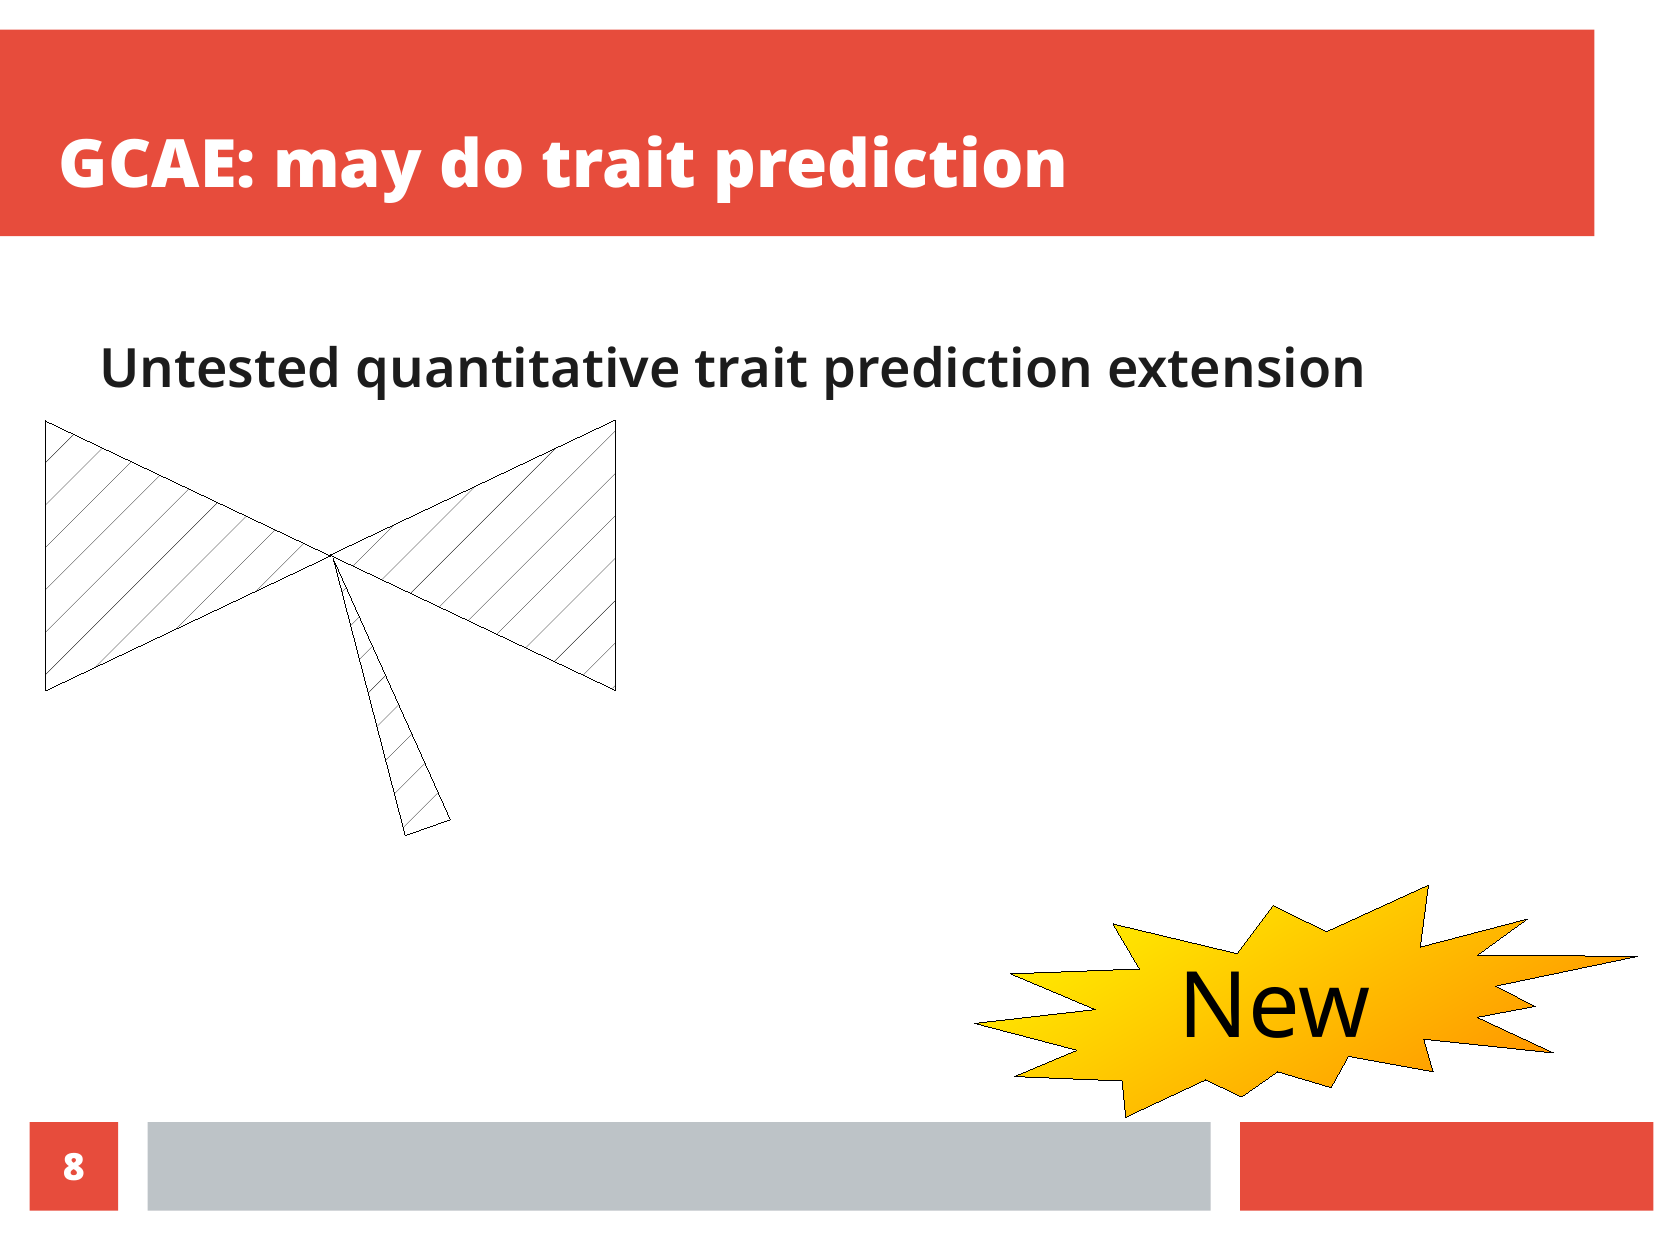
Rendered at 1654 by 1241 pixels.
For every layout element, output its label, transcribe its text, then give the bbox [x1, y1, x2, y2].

text_box New [974, 885, 1638, 1118]
title GCAE: may do trait prediction [59, 59, 1595, 207]
list Untested quantitative trait prediction extension [99, 330, 1606, 1098]
text_box [45, 420, 616, 836]
list Untested quantitative trait prediction extension [1169, 964, 1606, 1098]
